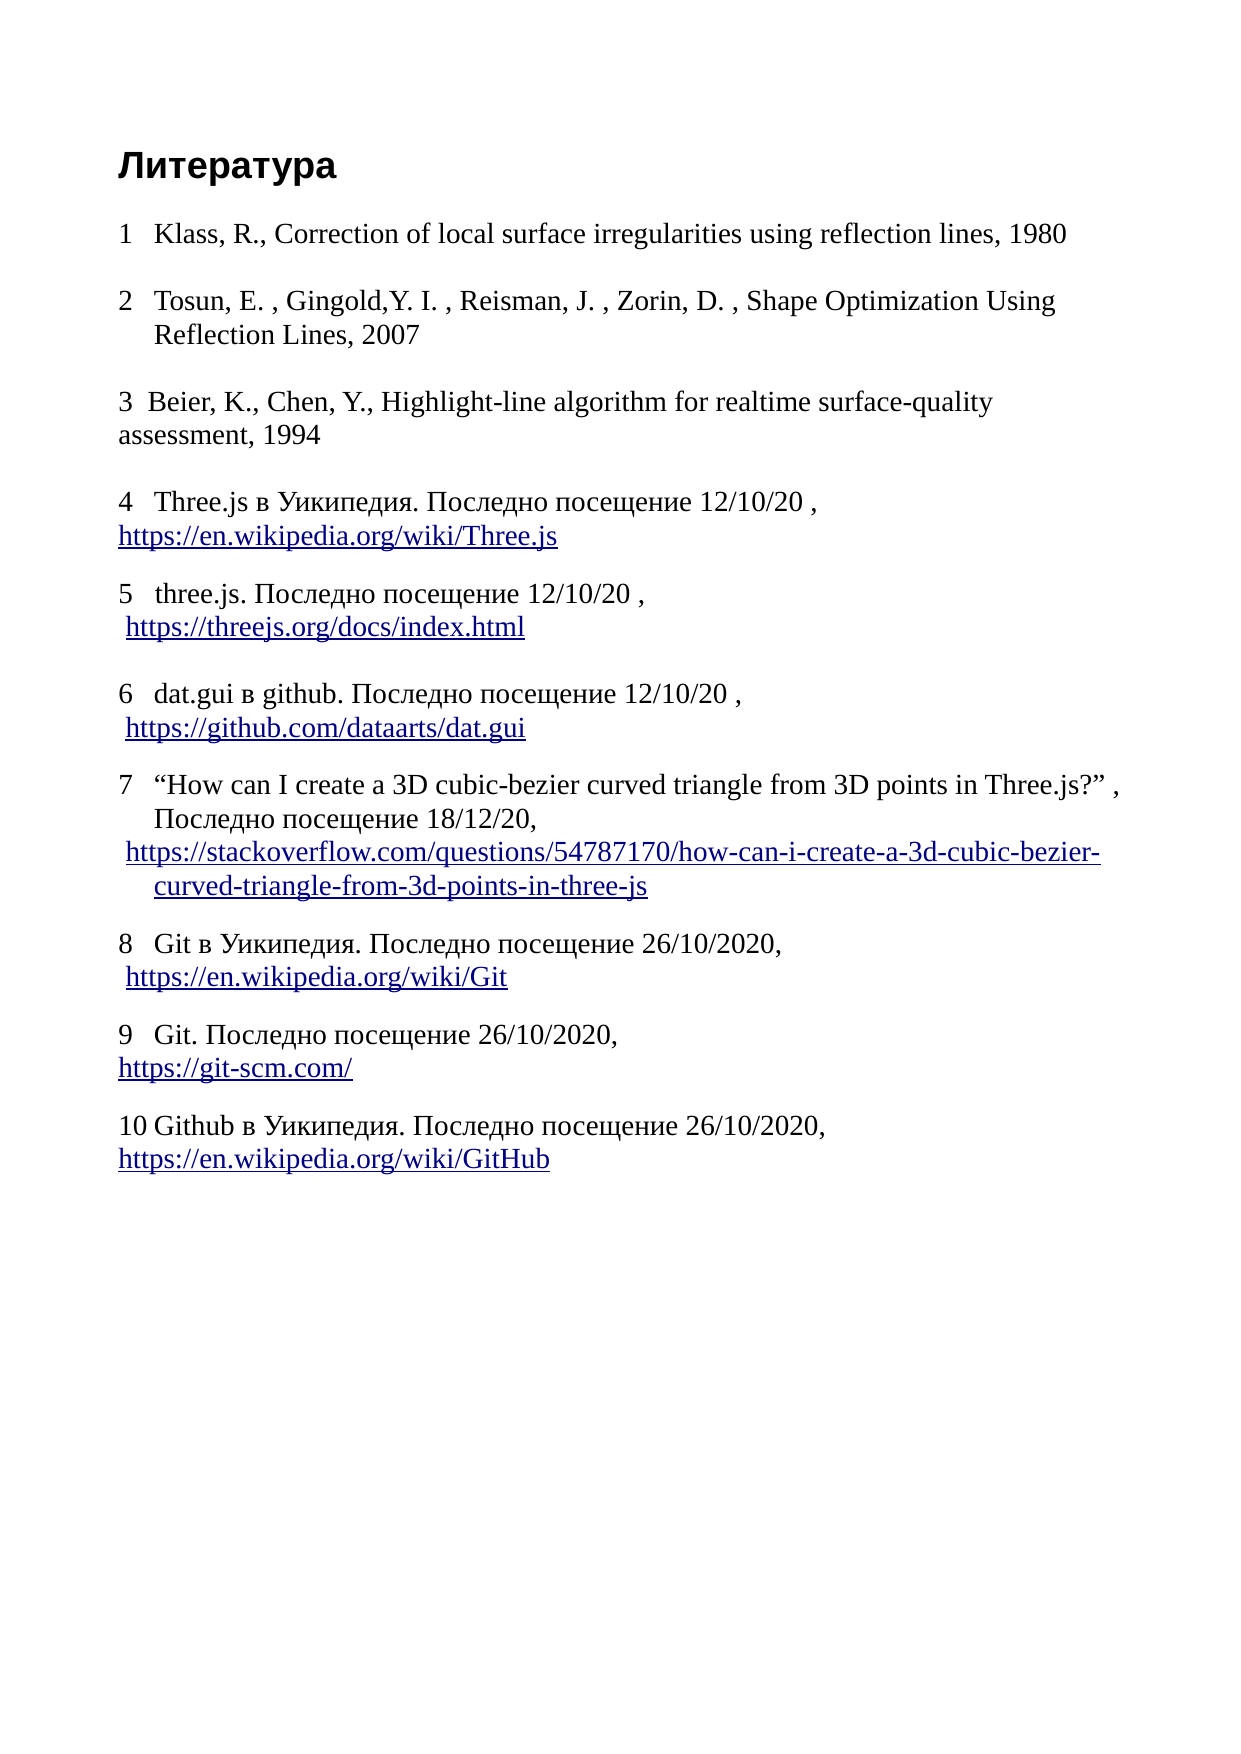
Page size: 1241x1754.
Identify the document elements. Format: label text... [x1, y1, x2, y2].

text Beier, K., Chen, Y., Highlight-line algorithm for realtime surface-quality assessment, 1994 [118, 384, 1122, 451]
text Tosun, E. , Gingold,Y. I. , Reisman, J. , Zorin, D. , Shape Optimization Using Reflection Lines, 2007 [118, 283, 1122, 350]
text https://en.wikipedia.org/wiki/Git [118, 959, 1122, 993]
text Klass, R., Correction of local surface irregularities using reflection lines, 1980 [118, 216, 1122, 250]
list https://github.com/dataarts/dat.gui [118, 710, 1122, 743]
text https://git-scm.com/ [118, 1050, 1122, 1084]
list https://en.wikipedia.org/wiki/Three.js [118, 518, 1122, 552]
list three.js. Последно посещение 12/10/20 , [118, 576, 1122, 609]
list dat.gui в github. Последно посещение 12/10/20 , [118, 676, 1122, 710]
text Git. Последно посещение 26/10/2020, [118, 1017, 1122, 1050]
list https://threejs.org/docs/index.html [118, 609, 1122, 643]
text “How can I create a 3D cubic-bezier curved triangle from 3D points in Three.js?” , Последно посещение 18/12/20, [118, 767, 1122, 834]
list Three.js в Уикипедия. Последно посещение 12/10/20 , [118, 484, 1122, 518]
text Github в Уикипедия. Последно посещение 26/10/2020, [118, 1108, 1122, 1142]
text https://en.wikipedia.org/wiki/GitHub [118, 1142, 1122, 1175]
text Git в Уикипедия. Последно посещение 26/10/2020, [118, 926, 1122, 959]
text https://stackoverflow.com/questions/54787170/how-can-i-create-a-3d-cubic-bezier-curved-triangle-from-3d-points-in-three-js [118, 834, 1122, 902]
